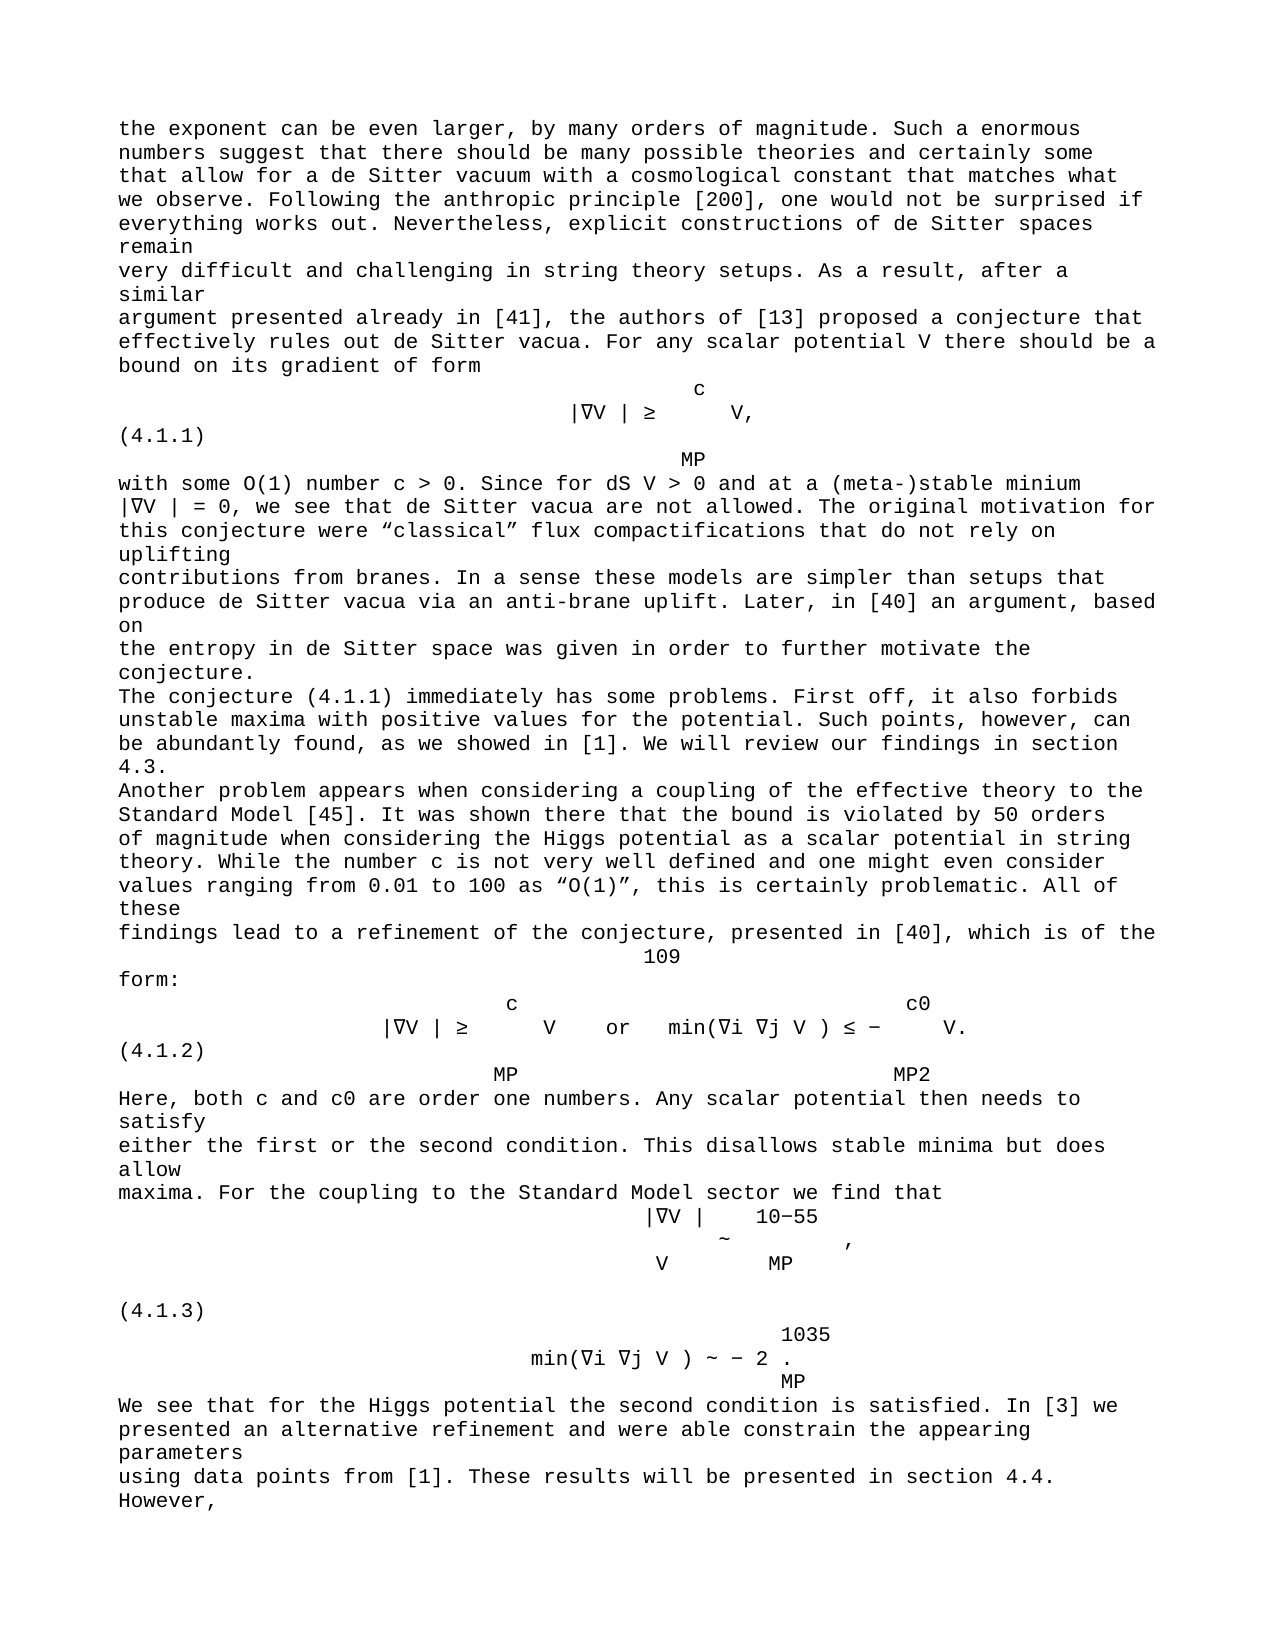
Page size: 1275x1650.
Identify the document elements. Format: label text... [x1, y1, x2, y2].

text |∇V | 10−55 [118, 1206, 1157, 1229]
text this conjecture were “classical” flux compactifications that do not rely on uplifting [118, 520, 1157, 567]
text |∇V | ≥ V or min(∇i ∇j V ) ≤ − V. (4.1.2) [118, 1017, 1157, 1064]
text argument presented already in [41], the authors of [13] proposed a conjecture that [118, 307, 1157, 331]
text 109 [118, 946, 1157, 969]
text We see that for the Higgs potential the second condition is satisfied. In [3] we [118, 1395, 1157, 1419]
text unstable maxima with positive values for the potential. Such points, however, can [118, 709, 1157, 733]
text Here, both c and c0 are order one numbers. Any scalar potential then needs to satisfy [118, 1088, 1157, 1135]
text numbers suggest that there should be many possible theories and certainly some [118, 142, 1157, 165]
text V MP [118, 1253, 1157, 1277]
text (4.1.3) [118, 1277, 1157, 1324]
text |∇V | = 0, we see that de Sitter vacua are not allowed. The original motivation for [118, 496, 1157, 520]
text MP [118, 1371, 1157, 1395]
text be abundantly found, as we showed in [1]. We will review our findings in section 4.3. [118, 733, 1157, 780]
text min(∇i ∇j V ) ∼ − 2 . [118, 1348, 1157, 1371]
text bound on its gradient of form [118, 354, 1157, 378]
text either the first or the second condition. This disallows stable minima but does allow [118, 1135, 1157, 1182]
text form: [118, 969, 1157, 993]
text with some O(1) number c > 0. Since for dS V > 0 and at a (meta-)stable minium [118, 473, 1157, 496]
text MP MP2 [118, 1064, 1157, 1088]
text we observe. Following the anthropic principle [200], one would not be surprised if [118, 189, 1157, 213]
text the exponent can be even larger, by many orders of magnitude. Such a enormous [118, 118, 1157, 142]
text 1035 [118, 1324, 1157, 1348]
text presented an alternative refinement and were able constrain the appearing parameters [118, 1419, 1157, 1466]
text using data points from [1]. These results will be presented in section 4.4. However, [118, 1466, 1157, 1513]
text c [118, 378, 1157, 402]
text very difficult and challenging in string theory setups. As a result, after a similar [118, 260, 1157, 307]
text that allow for a de Sitter vacuum with a cosmological constant that matches what [118, 165, 1157, 189]
text effectively rules out de Sitter vacua. For any scalar potential V there should be a [118, 331, 1157, 354]
text of magnitude when considering the Higgs potential as a scalar potential in string [118, 827, 1157, 851]
text The conjecture (4.1.1) immediately has some problems. First off, it also forbids [118, 686, 1157, 709]
text Another problem appears when considering a coupling of the effective theory to the [118, 780, 1157, 804]
text c c0 [118, 993, 1157, 1017]
text |∇V | ≥ V, (4.1.1) [118, 402, 1157, 449]
text Standard Model [45]. It was shown there that the bound is violated by 50 orders [118, 804, 1157, 827]
text findings lead to a refinement of the conjecture, presented in [40], which is of the [118, 922, 1157, 946]
text everything works out. Nevertheless, explicit constructions of de Sitter spaces remain [118, 213, 1157, 260]
text ∼ , [118, 1229, 1157, 1253]
text maxima. For the coupling to the Standard Model sector we find that [118, 1182, 1157, 1206]
text values ranging from 0.01 to 100 as “O(1)”, this is certainly problematic. All of these [118, 875, 1157, 922]
text the entropy in de Sitter space was given in order to further motivate the conjecture. [118, 638, 1157, 686]
text MP [118, 449, 1157, 473]
text theory. While the number c is not very well defined and one might even consider [118, 851, 1157, 875]
text contributions from branes. In a sense these models are simpler than setups that [118, 567, 1157, 591]
text produce de Sitter vacua via an anti-brane uplift. Later, in [40] an argument, based on [118, 591, 1157, 638]
